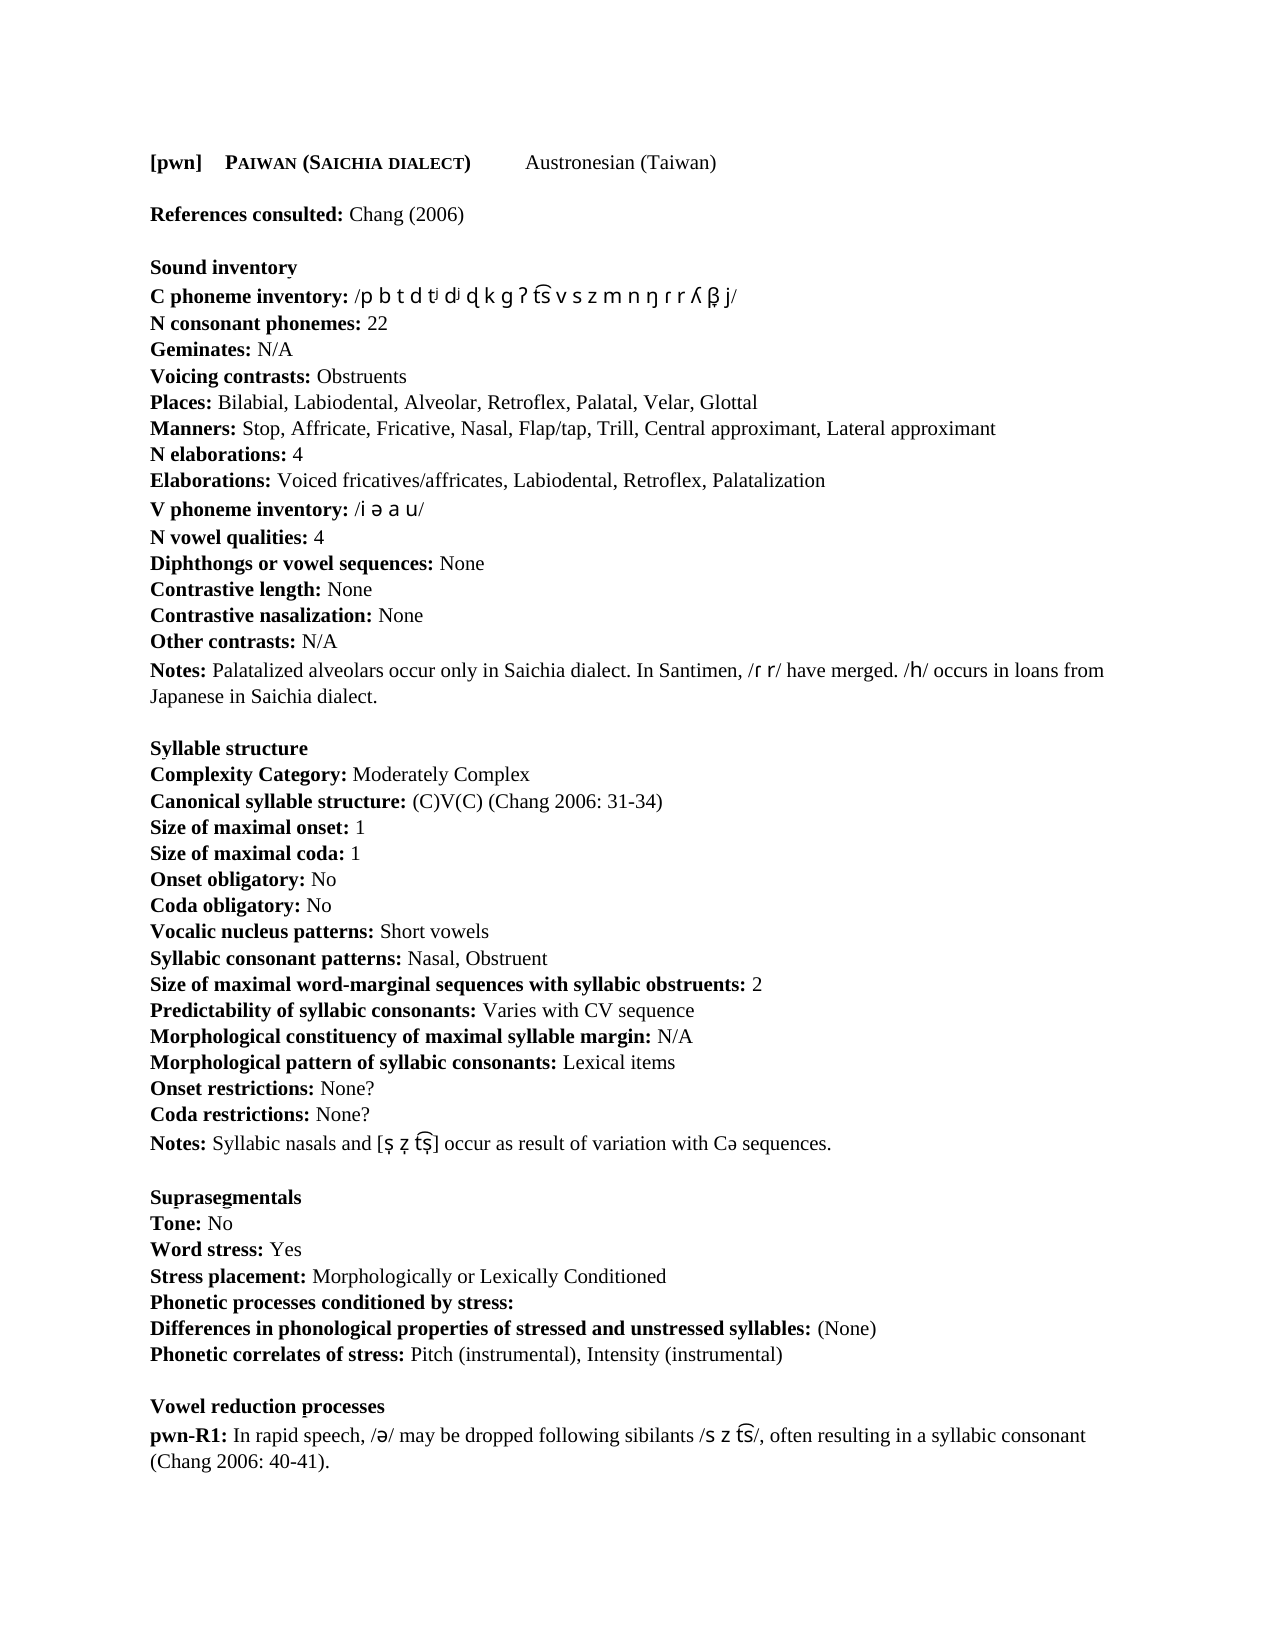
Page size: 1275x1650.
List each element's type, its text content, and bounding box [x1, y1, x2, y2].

text Notes: Syllabic nasals and [s̩ z̩ t͡s̩] occur as result of variation with Cə sequences. [150, 1128, 1125, 1157]
text Syllabic consonant patterns: Nasal, Obstruent [150, 945, 1125, 969]
text Voicing contrasts: Obstruents [150, 363, 1125, 388]
text Notes: Palatalized alveolars occur only in Saichia dialect. In Santimen, /ɾ r/ have merged. /h/ occurs in loans from Japanese in Saichia dialect. [150, 656, 1125, 708]
text Places: Bilabial, Labiodental, Alveolar, Retroflex, Palatal, Velar, Glottal [150, 390, 1125, 414]
text Predictability of syllabic consonants: Varies with CV sequence [150, 998, 1125, 1022]
text Phonetic processes conditioned by stress: [150, 1290, 1125, 1314]
text Contrastive length: None [150, 577, 1125, 601]
text Manners: Stop, Affricate, Fricative, Nasal, Flap/tap, Trill, Central approximant, Lateral approximant [150, 416, 1125, 440]
text Diphthongs or vowel sequences: None [150, 551, 1125, 575]
text [pwn] Paiwan (Saichia dialect) Austronesian (Taiwan) [150, 150, 1125, 174]
text Geminates: N/A [150, 337, 1125, 361]
text References consulted: Chang (2006) [150, 202, 1125, 226]
text C phoneme inventory: /p b t d tʲ dʲ ɖ k ɡ ʔ t͡s v s z m n ŋ ɾ r ʎ β̞ j/ [150, 281, 1125, 309]
text Size of maximal onset: 1 [150, 815, 1125, 839]
text Vowel reduction processes [150, 1394, 1125, 1418]
text Coda obligatory: No [150, 893, 1125, 917]
text Coda restrictions: None? [150, 1102, 1125, 1126]
text Morphological constituency of maximal syllable margin: N/A [150, 1024, 1125, 1048]
text Other contrasts: N/A [150, 629, 1125, 653]
text Size of maximal coda: 1 [150, 841, 1125, 865]
text N vowel qualities: 4 [150, 525, 1125, 549]
text Morphological pattern of syllabic consonants: Lexical items [150, 1050, 1125, 1074]
text Word stress: Yes [150, 1237, 1125, 1261]
text Onset obligatory: No [150, 867, 1125, 891]
text Complexity Category: Moderately Complex [150, 762, 1125, 786]
text Elaborations: Voiced fricatives/affricates, Labiodental, Retroflex, Palatalization [150, 468, 1125, 492]
text Phonetic correlates of stress: Pitch (instrumental), Intensity (instrumental) [150, 1342, 1125, 1366]
text Onset restrictions: None? [150, 1076, 1125, 1100]
text Syllable structure [150, 736, 1125, 760]
text Contrastive nasalization: None [150, 603, 1125, 627]
text Size of maximal word-marginal sequences with syllabic obstruents: 2 [150, 972, 1125, 996]
text Vocalic nucleus patterns: Short vowels [150, 919, 1125, 943]
text pwn-R1: In rapid speech, /ə/ may be dropped following sibilants /s z t͡s/, often resulting in a syllabic consonant (Chang 2006: 40-41). [150, 1420, 1125, 1473]
text N elaborations: 4 [150, 442, 1125, 466]
text Differences in phonological properties of stressed and unstressed syllables: (None) [150, 1316, 1125, 1340]
text Stress placement: Morphologically or Lexically Conditioned [150, 1263, 1125, 1288]
text V phoneme inventory: /i ə a u/ [150, 494, 1125, 523]
text Canonical syllable structure: (C)V(C) (Chang 2006: 31-34) [150, 788, 1125, 813]
text Suprasegmentals [150, 1185, 1125, 1209]
text Sound inventory [150, 254, 1125, 279]
text N consonant phonemes: 22 [150, 311, 1125, 335]
text Tone: No [150, 1211, 1125, 1235]
